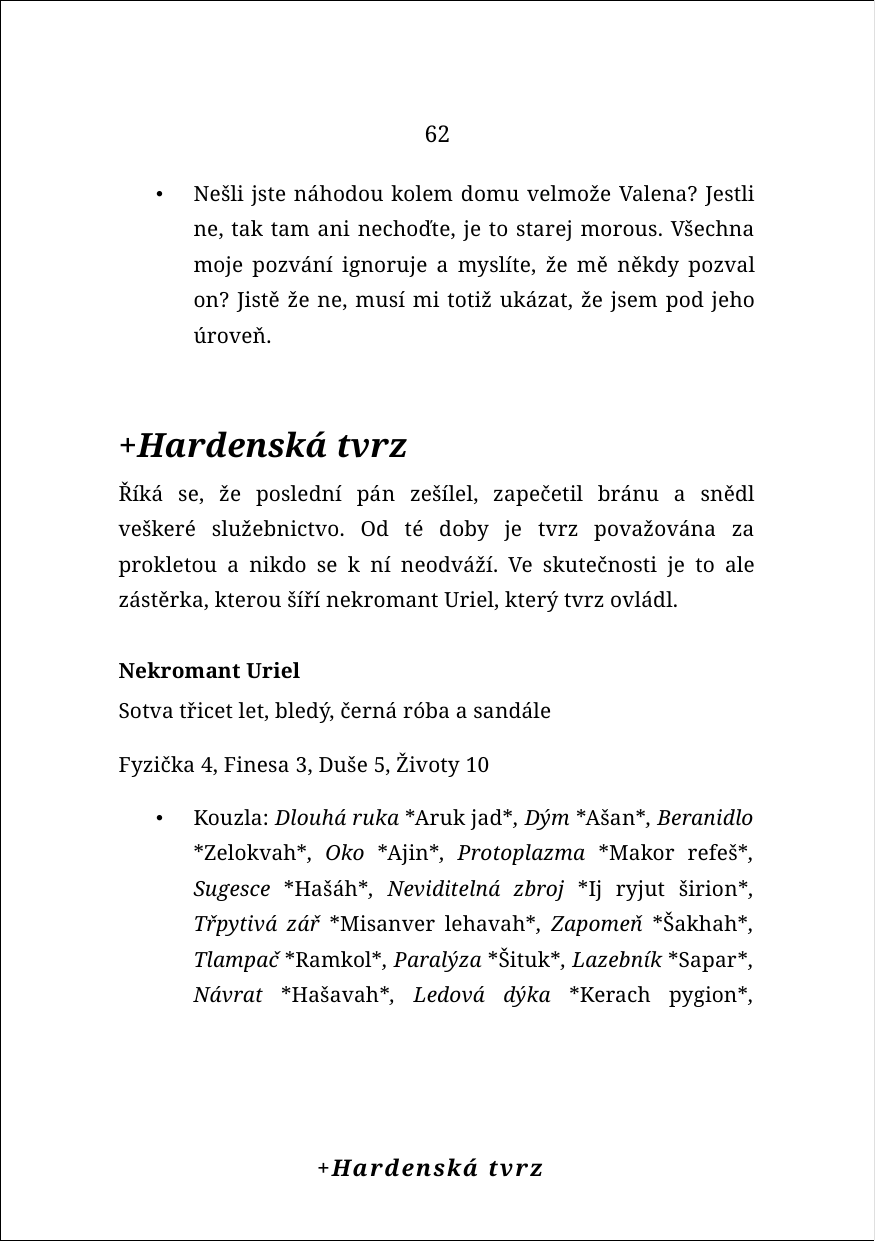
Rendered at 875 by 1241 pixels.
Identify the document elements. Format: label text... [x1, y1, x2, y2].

text Sotva třicet let, bledý, černá róba a sandále [118, 696, 756, 725]
subtitle +Hardenská tvrz [118, 422, 756, 467]
text Fyzička 4, Finesa 3, Duše 5, Životy 10 [118, 750, 756, 778]
list Kouzla: Dlouhá ruka *Aruk jad*, Dým *Ašan*, Beranidlo *Zelokvah*, Oko *Ajin*, Protoplazma *Makor refeš*, Sugesce *Hašáh*, Neviditelná zbroj *Ij ryjut širion*, Třpytivá zář *Misanver lehavah*, Zapomeň *Šakhah*, Tlampač *Ramkol*, Paralýza *Šituk*, Lazebník *Sapar*, Návrat *Hašavah*, Ledová dýka *Kerach pygion*, [156, 803, 756, 1009]
subtitle Nekromant Uriel [118, 656, 756, 685]
list Nešli jste náhodou kolem domu velmože Valena? Jestli ne, tak tam ani nechoďte, je to starej morous. Všechna moje pozvání ignoruje a myslíte, že mě někdy pozval on? Jistě že ne, musí mi totiž ukázat, že jsem pod jeho úroveň. [156, 179, 756, 349]
text Říká se, že poslední pán zešílel, zapečetil bránu a snědl veškeré služebnictvo. Od té doby je tvrz považována za prokletou a nikdo se k ní neodváží. Ve skutečnosti je to ale zástěrka, kterou šíří nekromant Uriel, který tvrz ovládl. [118, 479, 756, 614]
